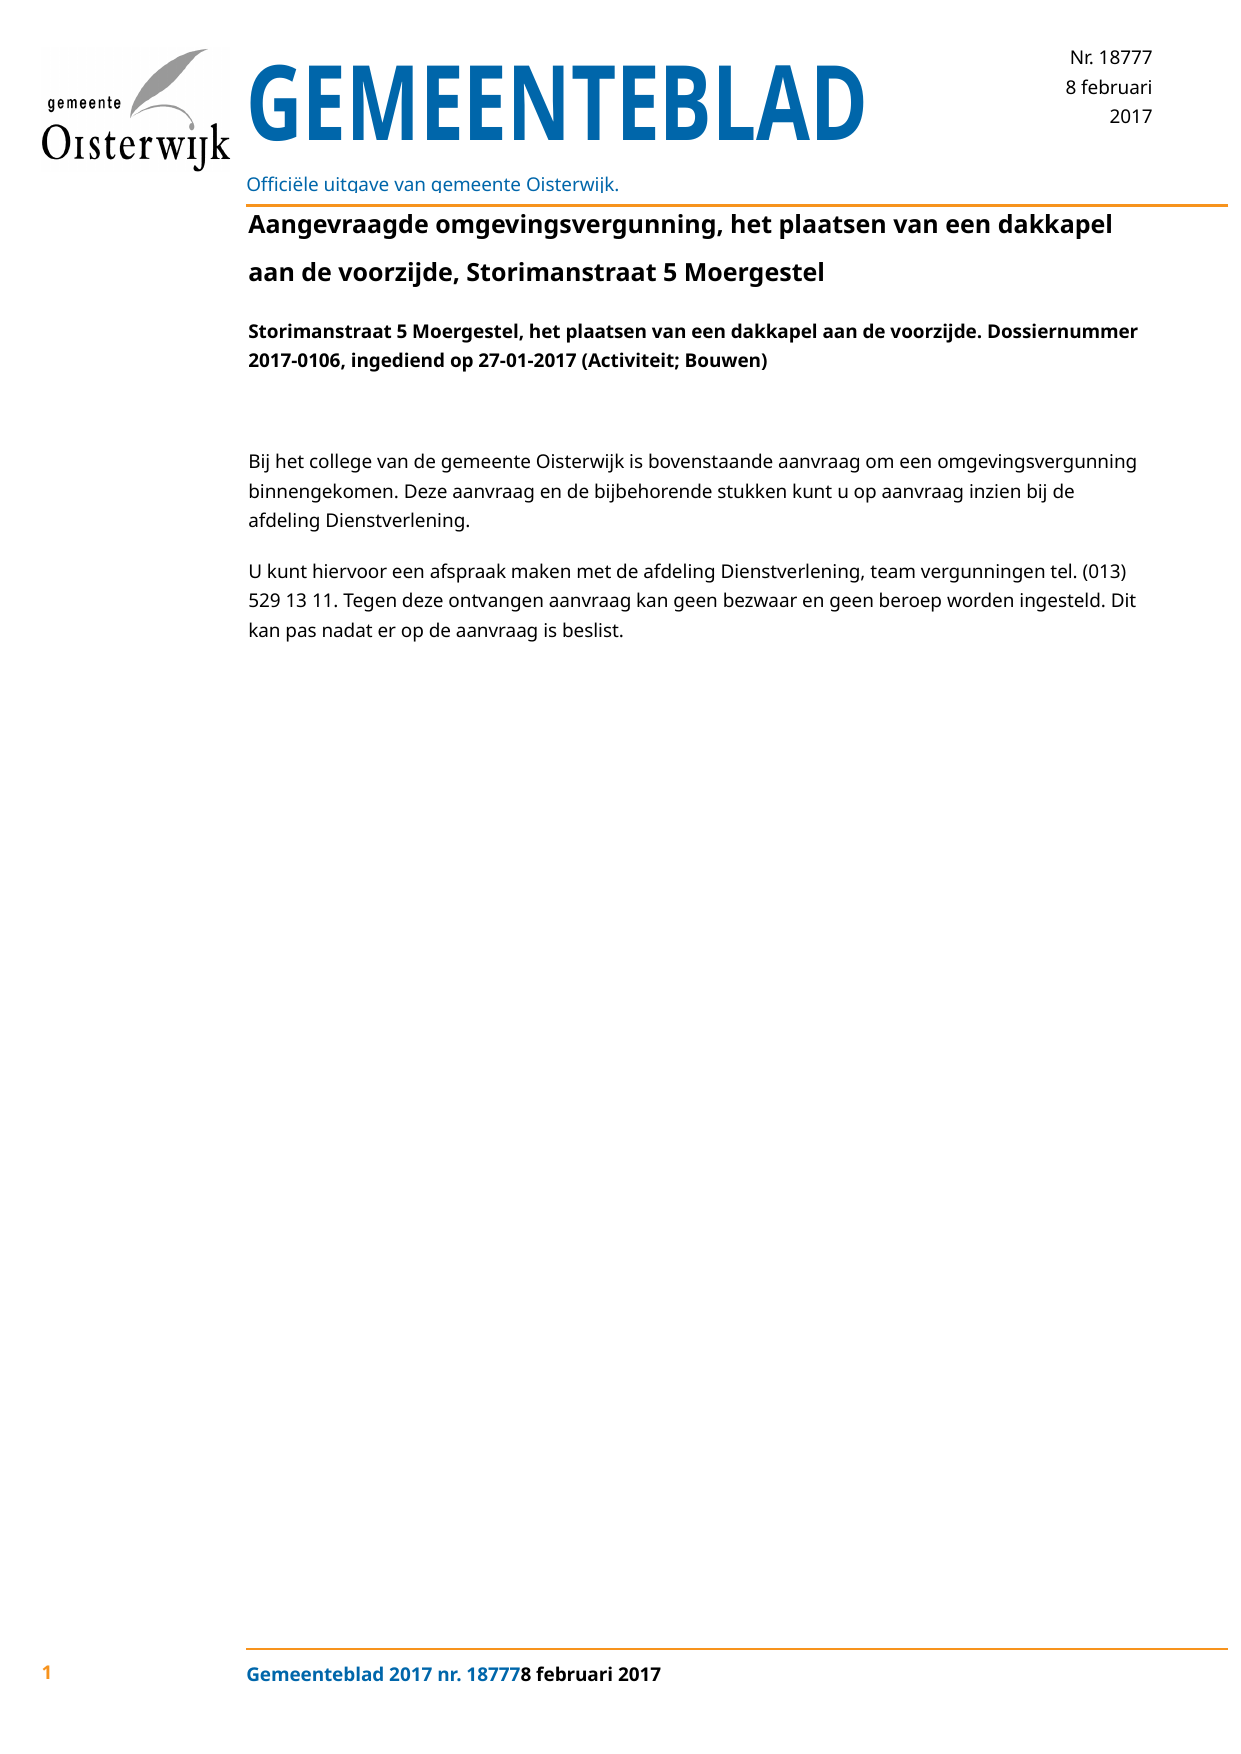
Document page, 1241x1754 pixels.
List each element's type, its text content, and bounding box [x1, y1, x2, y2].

text Bij het college van de gemeente Oisterwijk is bovenstaande aanvraag om een omgevingsvergunning binnengekomen. Deze aanvraag en de bijbehorende stukken kunt u op aanvraag inzien bij de afdeling Dienstverlening. [248, 448, 1152, 533]
text U kunt hiervoor een afspraak maken met de afdeling Dienstverlening, team vergunningen tel. (013) 529 13 11. Tegen deze ontvangen aanvraag kan geen bezwaar en geen beroep worden ingesteld. Dit kan pas nadat er op de aanvraag is beslist. [248, 558, 1152, 643]
text Storimanstraat 5 Moergestel, het plaatsen van een dakkapel aan de voorzijde. Dossiernummer 2017-0106, ingediend op 27-01-2017 (Activiteit; Bouwen) [248, 318, 1152, 373]
text Aangevraagde omgevingsvergunning, het plaatsen van een dakkapel aan de voorzijde, Storimanstraat 5 Moergestel [248, 207, 1152, 288]
picture [41, 47, 231, 172]
